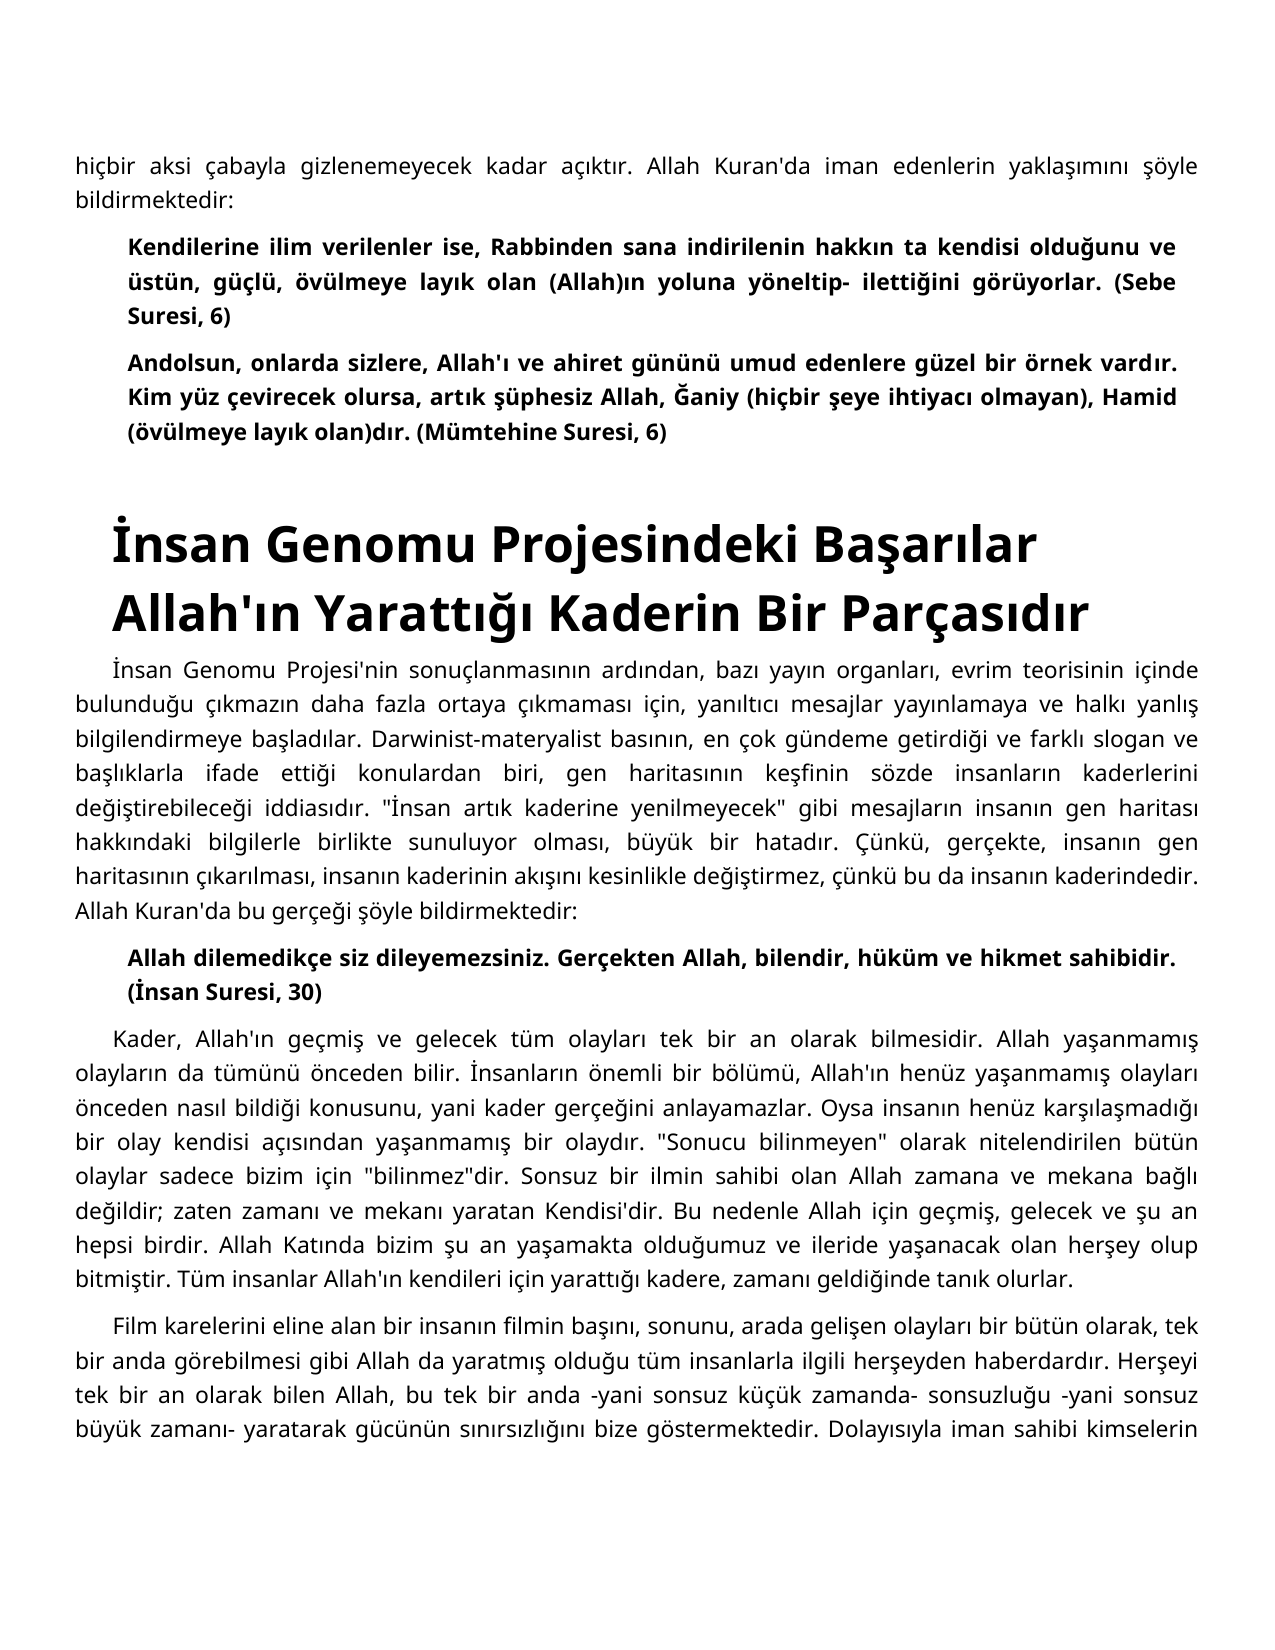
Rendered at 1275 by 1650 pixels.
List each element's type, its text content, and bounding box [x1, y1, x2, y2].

text Kader, Allah'ın geçmiş ve gelecek tüm olayları tek bir an olarak bilmesidir. Allah yaşanmamış olayların da tümünü önceden bilir. İnsanların önemli bir bölümü, Allah'ın henüz yaşanmamış olayları önceden nasıl bildiği konusunu, yani kader gerçeğini anlayamazlar. Oysa insanın henüz karşılaşmadığı bir olay kendisi açısından yaşanmamış bir olaydır. "Sonucu bilinmeyen" olarak nitelendirilen bütün olaylar sadece bizim için "bilinmez"dir. Sonsuz bir ilmin sahibi olan Allah zamana ve mekana bağlı değildir; zaten zamanı ve mekanı yaratan Kendisi'dir. Bu nedenle Allah için geçmiş, gelecek ve şu an hepsi birdir. Allah Katında bizim şu an yaşamakta olduğumuz ve ileride yaşanacak olan herşey olup bitmiştir. Tüm insanlar Allah'ın kendileri için yarattığı kadere, zamanı geldiğinde tanık olurlar. [75, 1023, 1200, 1294]
text Kendilerine ilim verilenler ise, Rabbinden sana indirilenin hakkın ta kendisi olduğunu ve üstün, güçlü, övülmeye layık olan (Allah)ın yoluna yöneltip- ilettiğini görüyorlar. (Sebe Suresi, 6) [127, 231, 1177, 331]
text Andolsun, onlarda sizlere, Allah'ı ve ahiret gününü umud edenlere güzel bir örnek vardır. Kim yüz çevirecek olursa, artık şüphesiz Allah, Ğaniy (hiçbir şeye ihtiyacı olmayan), Hamid (övülmeye layık olan)dır. (Mümtehine Suresi, 6) [127, 347, 1177, 447]
text Film karelerini eline alan bir insanın filmin başını, sonunu, arada gelişen olayları bir bütün olarak, tek bir anda görebilmesi gibi Allah da yaratmış olduğu tüm insanlarla ilgili herşeyden haberdardır. Herşeyi tek bir an olarak bilen Allah, bu tek bir anda -yani sonsuz küçük zamanda- sonsuzluğu -yani sonsuz büyük zamanı- yaratarak gücünün sınırsızlığını bize göstermektedir. Dolayısıyla iman sahibi kimselerin [75, 1310, 1200, 1444]
text hiçbir aksi çabayla gizlenemeyecek kadar açıktır. Allah Kuran'da iman edenlerin yaklaşımını şöyle bildirmektedir: [75, 150, 1200, 216]
text İnsan Genomu Projesi'nin sonuçlanmasının ardından, bazı yayın organları, evrim teorisinin içinde bulunduğu çıkmazın daha fazla ortaya çıkmaması için, yanıltıcı mesajlar yayınlamaya ve halkı yanlış bilgilendirmeye başladılar. Darwinist-materyalist basının, en çok gündeme getirdiği ve farklı slogan ve başlıklarla ifade ettiği konulardan biri, gen haritasının keşfinin sözde insanların kaderlerini değiştirebileceği iddiasıdır. "İnsan artık kaderine yenilmeyecek" gibi mesajların insanın gen haritası hakkındaki bilgilerle birlikte sunuluyor olması, büyük bir hatadır. Çünkü, gerçekte, insanın gen haritasının çıkarılması, insanın kaderinin akışını kesinlikle değiştirmez, çünkü bu da insanın kaderindedir. Allah Kuran'da bu gerçeği şöyle bildirmektedir: [75, 654, 1200, 926]
subtitle İnsan Genomu Projesindeki Başarılar Allah'ın Yarattığı Kaderin Bir Parçasıdır [112, 509, 1200, 646]
text Allah dilemedikçe siz dileyemezsiniz. Gerçekten Allah, bilendir, hüküm ve hikmet sahibidir. (İnsan Suresi, 30) [127, 941, 1177, 1007]
